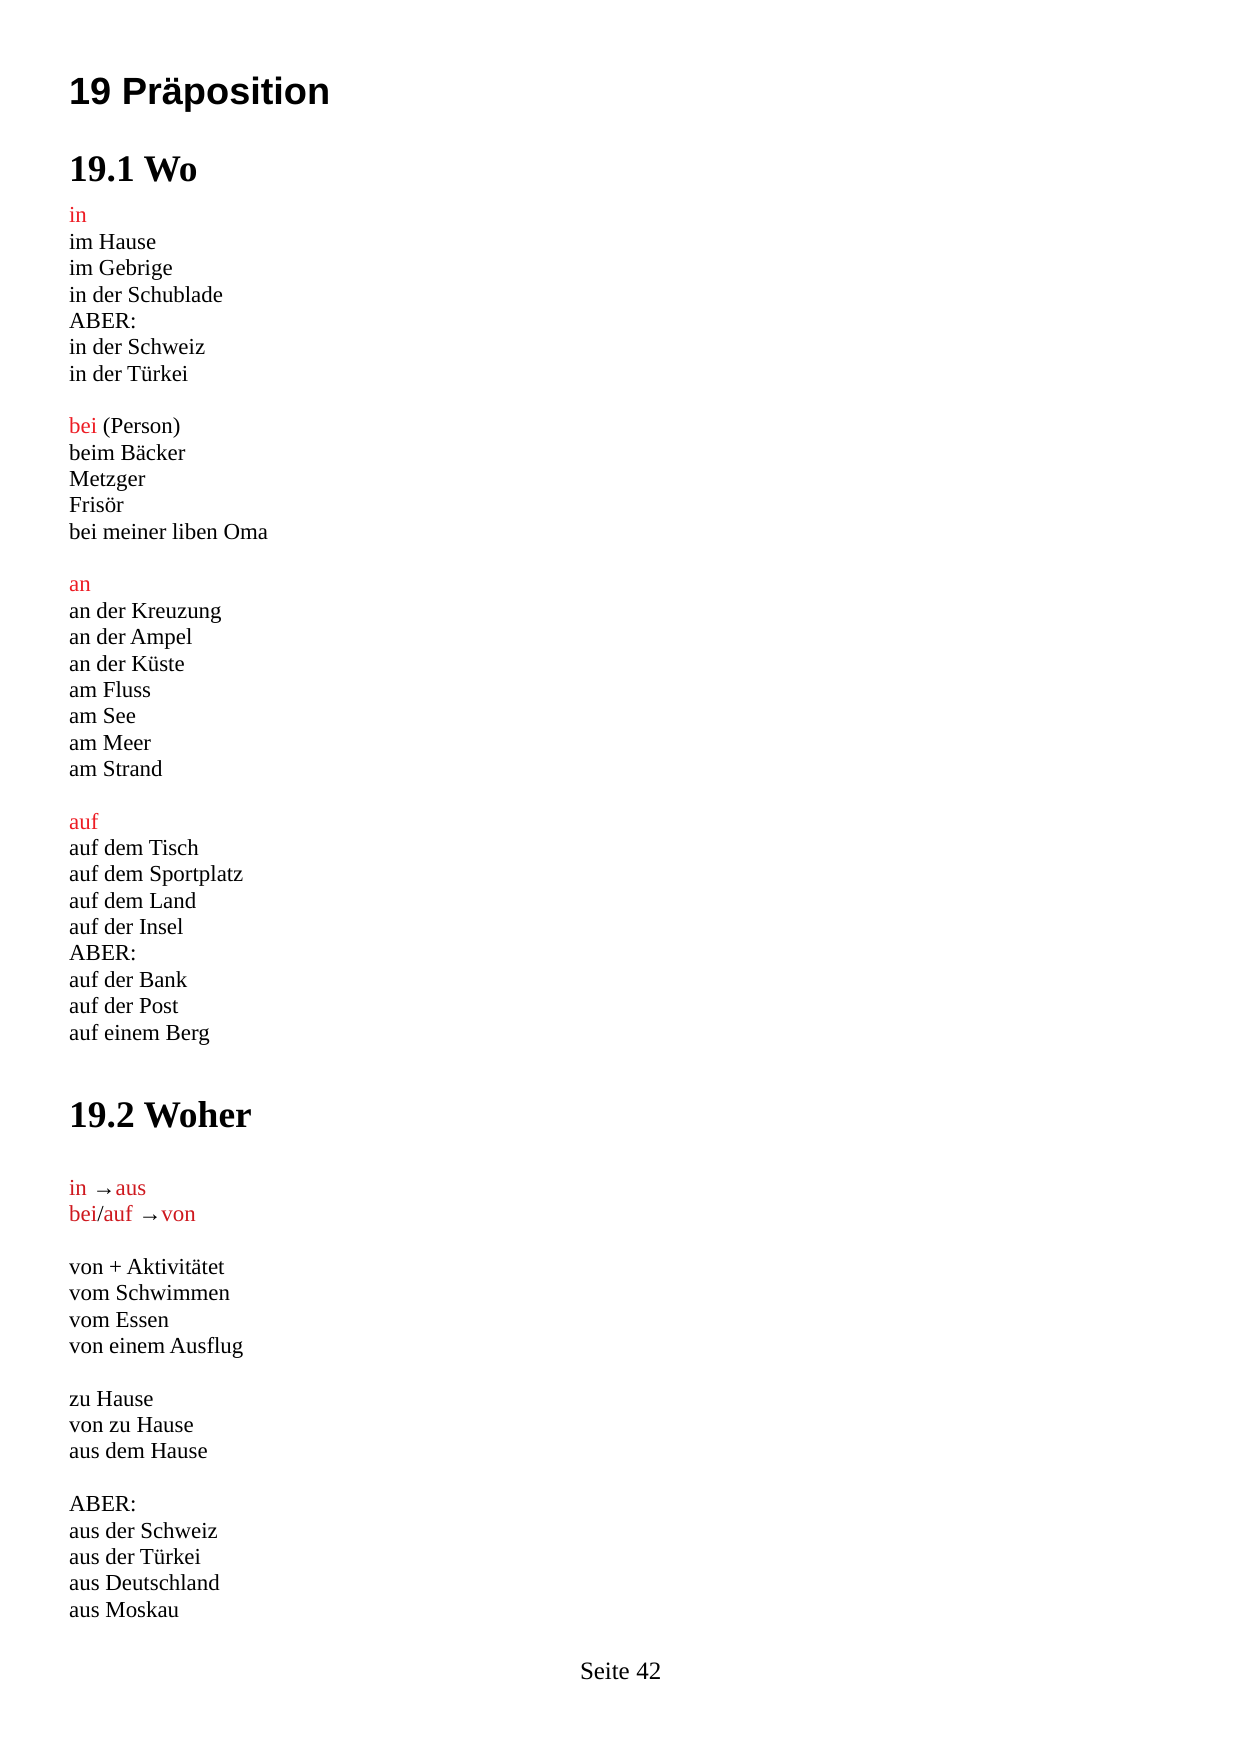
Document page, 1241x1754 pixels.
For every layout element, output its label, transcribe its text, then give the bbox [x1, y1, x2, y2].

text aus Moskau [69, 1596, 1172, 1622]
text ABER: [69, 939, 1172, 966]
subtitle 19 Präposition [69, 69, 1172, 113]
text von zu Hause [69, 1411, 1172, 1438]
text am See [69, 702, 1172, 729]
text ABER: [69, 307, 1172, 333]
text von + Aktivitätet [69, 1253, 1172, 1279]
text zu Hause [69, 1385, 1172, 1411]
text auf der Insel [69, 913, 1172, 939]
text ABER: [69, 1490, 1172, 1517]
text Metzger [69, 465, 1172, 491]
text im Gebrige [69, 254, 1172, 281]
subtitle 19.2 Woher [69, 1092, 1172, 1135]
text Frisör [69, 491, 1172, 518]
text in der Schweiz [69, 333, 1172, 360]
text auf dem Land [69, 887, 1172, 913]
text von einem Ausflug [69, 1332, 1172, 1358]
text auf [69, 808, 1172, 834]
text an der Kreuzung [69, 597, 1172, 623]
text in →aus [69, 1174, 1172, 1200]
text aus der Schweiz [69, 1517, 1172, 1543]
text bei (Person) [69, 412, 1172, 439]
text an [69, 571, 1172, 597]
text vom Schwimmen [69, 1279, 1172, 1306]
text vom Essen [69, 1306, 1172, 1332]
text auf der Bank [69, 966, 1172, 992]
text in der Schublade [69, 281, 1172, 307]
text bei meiner liben Oma [69, 518, 1172, 544]
text beim Bäcker [69, 439, 1172, 465]
text in der Türkei [69, 360, 1172, 386]
text bei/auf →von [69, 1200, 1172, 1227]
text im Hause [69, 228, 1172, 254]
text am Fluss [69, 676, 1172, 702]
text aus der Türkei [69, 1543, 1172, 1569]
text am Meer [69, 729, 1172, 755]
text in [69, 202, 1172, 228]
text an der Ampel [69, 623, 1172, 649]
text auf einem Berg [69, 1018, 1172, 1045]
subtitle 19.1 Wo [69, 146, 1172, 189]
text aus dem Hause [69, 1438, 1172, 1464]
text auf dem Sportplatz [69, 860, 1172, 887]
text am Strand [69, 755, 1172, 781]
text auf dem Tisch [69, 834, 1172, 860]
text an der Küste [69, 649, 1172, 676]
text aus Deutschland [69, 1569, 1172, 1596]
text auf der Post [69, 992, 1172, 1018]
